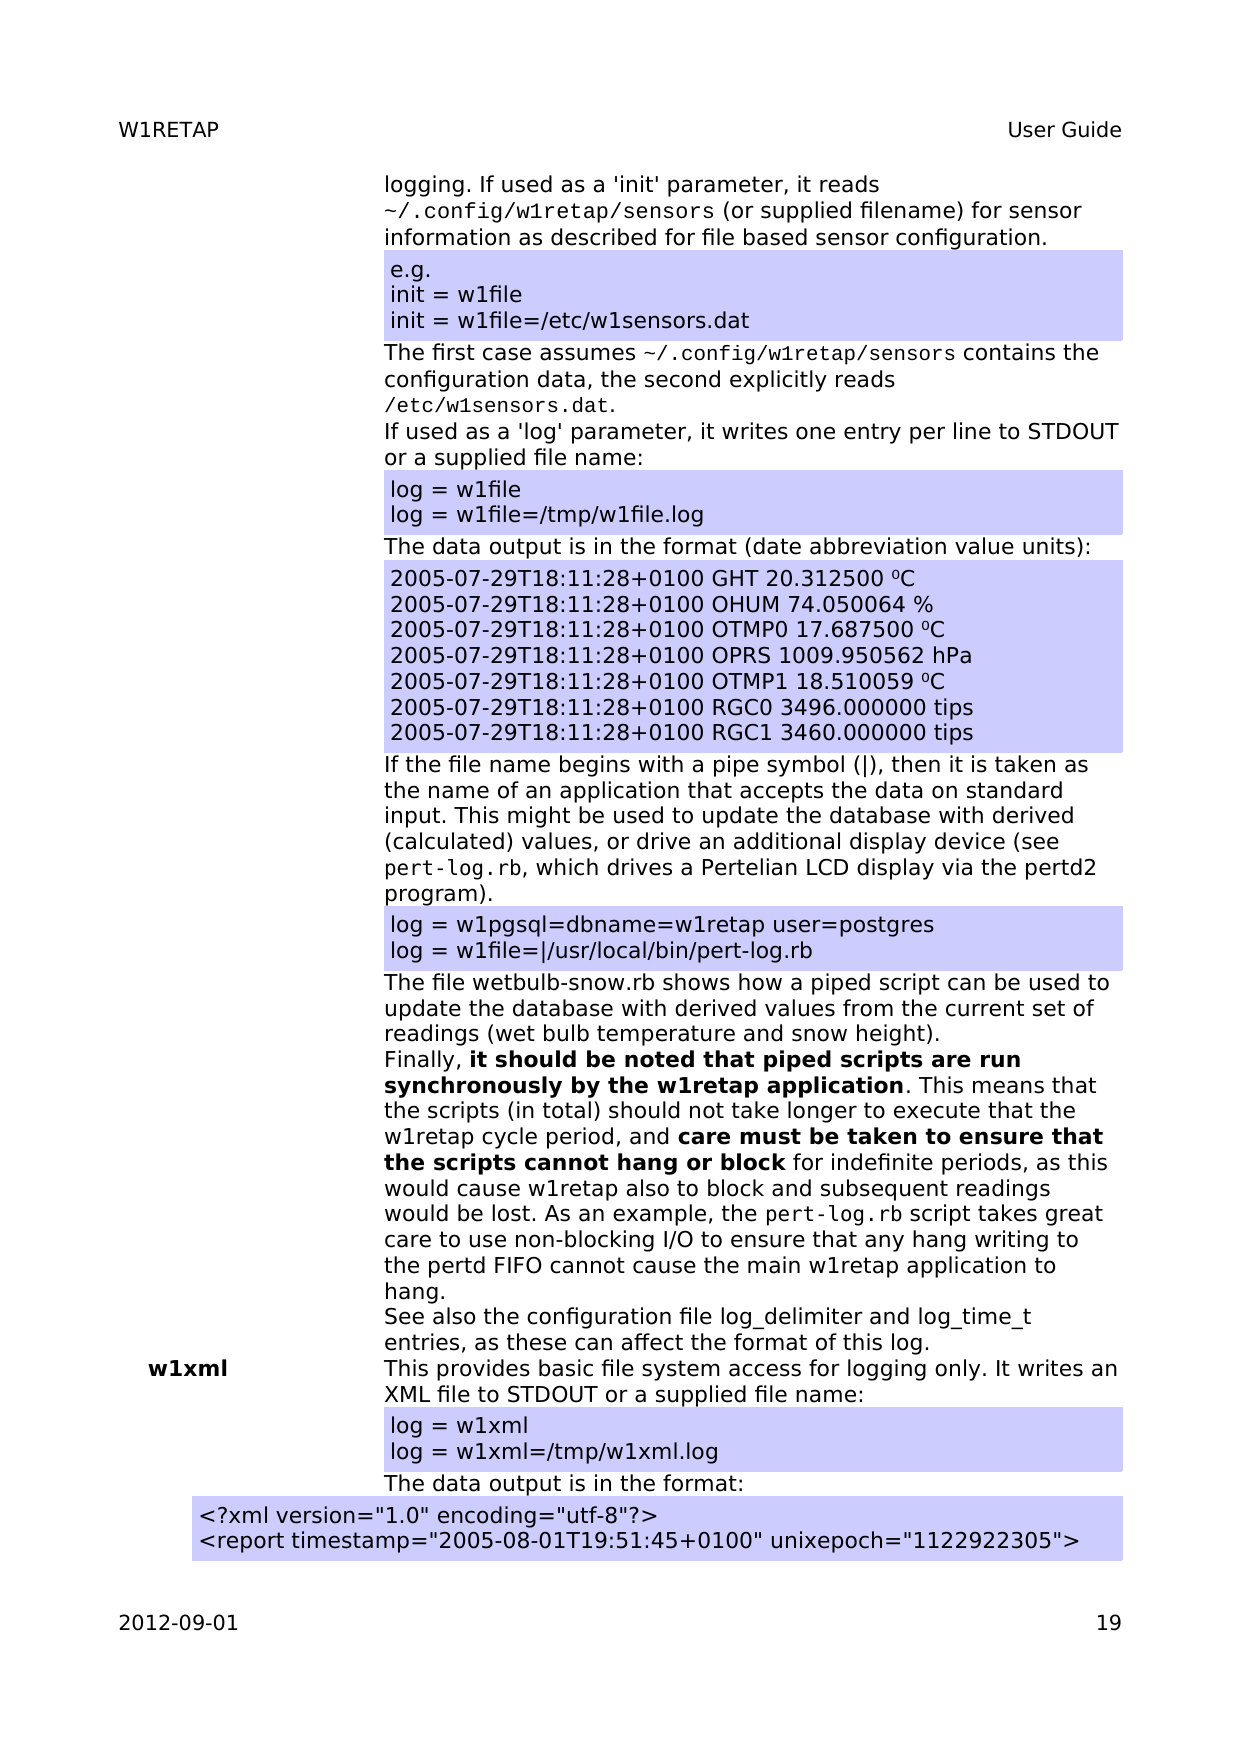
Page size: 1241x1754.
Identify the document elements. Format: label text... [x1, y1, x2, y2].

text log = w1xml log = w1xml=/tmp/w1xml.log [385, 1408, 1122, 1471]
list logging. If used as a 'init' parameter, it reads ~/.config/w1retap/sensors (or supplied filename) for sensor information as described for file based sensor configuration. [148, 172, 1122, 250]
text log = w1file log = w1file=/tmp/w1file.log [385, 471, 1122, 534]
list See also the configuration file log_delimiter and log_time_t entries, as these can affect the format of this log. [148, 1304, 1122, 1356]
text e.g. [385, 251, 1122, 276]
text <?xml version="1.0" encoding="utf-8"?> <report timestamp="2005-08-01T19:51:45+0100" unixepoch="1122922305"> [193, 1497, 1122, 1560]
list The first case assumes ~/.config/w1retap/sensors contains the configuration data, the second explicitly reads /etc/w1sensors.dat. [148, 340, 1122, 419]
list The file wetbulb-snow.rb shows how a piped script can be used to update the database with derived values from the current set of readings (wet bulb temperature and snow height). [148, 970, 1122, 1047]
list Finally, it should be noted that piped scripts are run synchronously by the w1retap application. This means that the scripts (in total) should not take longer to execute that the w1retap cycle period, and care must be taken to ensure that the scripts cannot hang or block for indefinite periods, as this would cause w1retap also to block and subsequent readings would be lost. As an example, the pert-log.rb script takes great care to use non-blocking I/O to ensure that any hang writing to the pertd FIFO cannot cause the main w1retap application to hang. [148, 1047, 1122, 1304]
list The data output is in the format: [148, 1471, 1122, 1496]
list The data output is in the format (date abbreviation value units): [148, 534, 1122, 560]
text init = w1file init = w1file=/etc/w1sensors.dat [385, 276, 1122, 340]
text log = w1pgsql=dbname=w1retap user=postgres log = w1file=|/usr/local/bin/pert-log.rb [385, 907, 1122, 970]
text 2005-07-29T18:11:28+0100 GHT 20.312500 ⁰C 2005-07-29T18:11:28+0100 OHUM 74.050064 % 2005-07-29T18:11:28+0100 OTMP0 17.687500 ⁰C 2005-07-29T18:11:28+0100 OPRS 1009.950562 hPa 2005-07-29T18:11:28+0100 OTMP1 18.510059 ⁰C 2005-07-29T18:11:28+0100 RGC0 3496.000000 tips 2005-07-29T18:11:28+0100 RGC1 3460.000000 tips [385, 561, 1122, 752]
list w1xml This provides basic file system access for logging only. It writes an XML file to STDOUT or a supplied file name: [148, 1356, 1122, 1407]
list If the file name begins with a pipe symbol (|), then it is taken as the name of an application that accepts the data on standard input. This might be used to update the database with derived (calculated) values, or drive an additional display device (see pert-log.rb, which drives a Pertelian LCD display via the pertd2 program). [148, 752, 1122, 906]
list If used as a 'log' parameter, it writes one entry per line to STDOUT or a supplied file name: [148, 419, 1122, 470]
